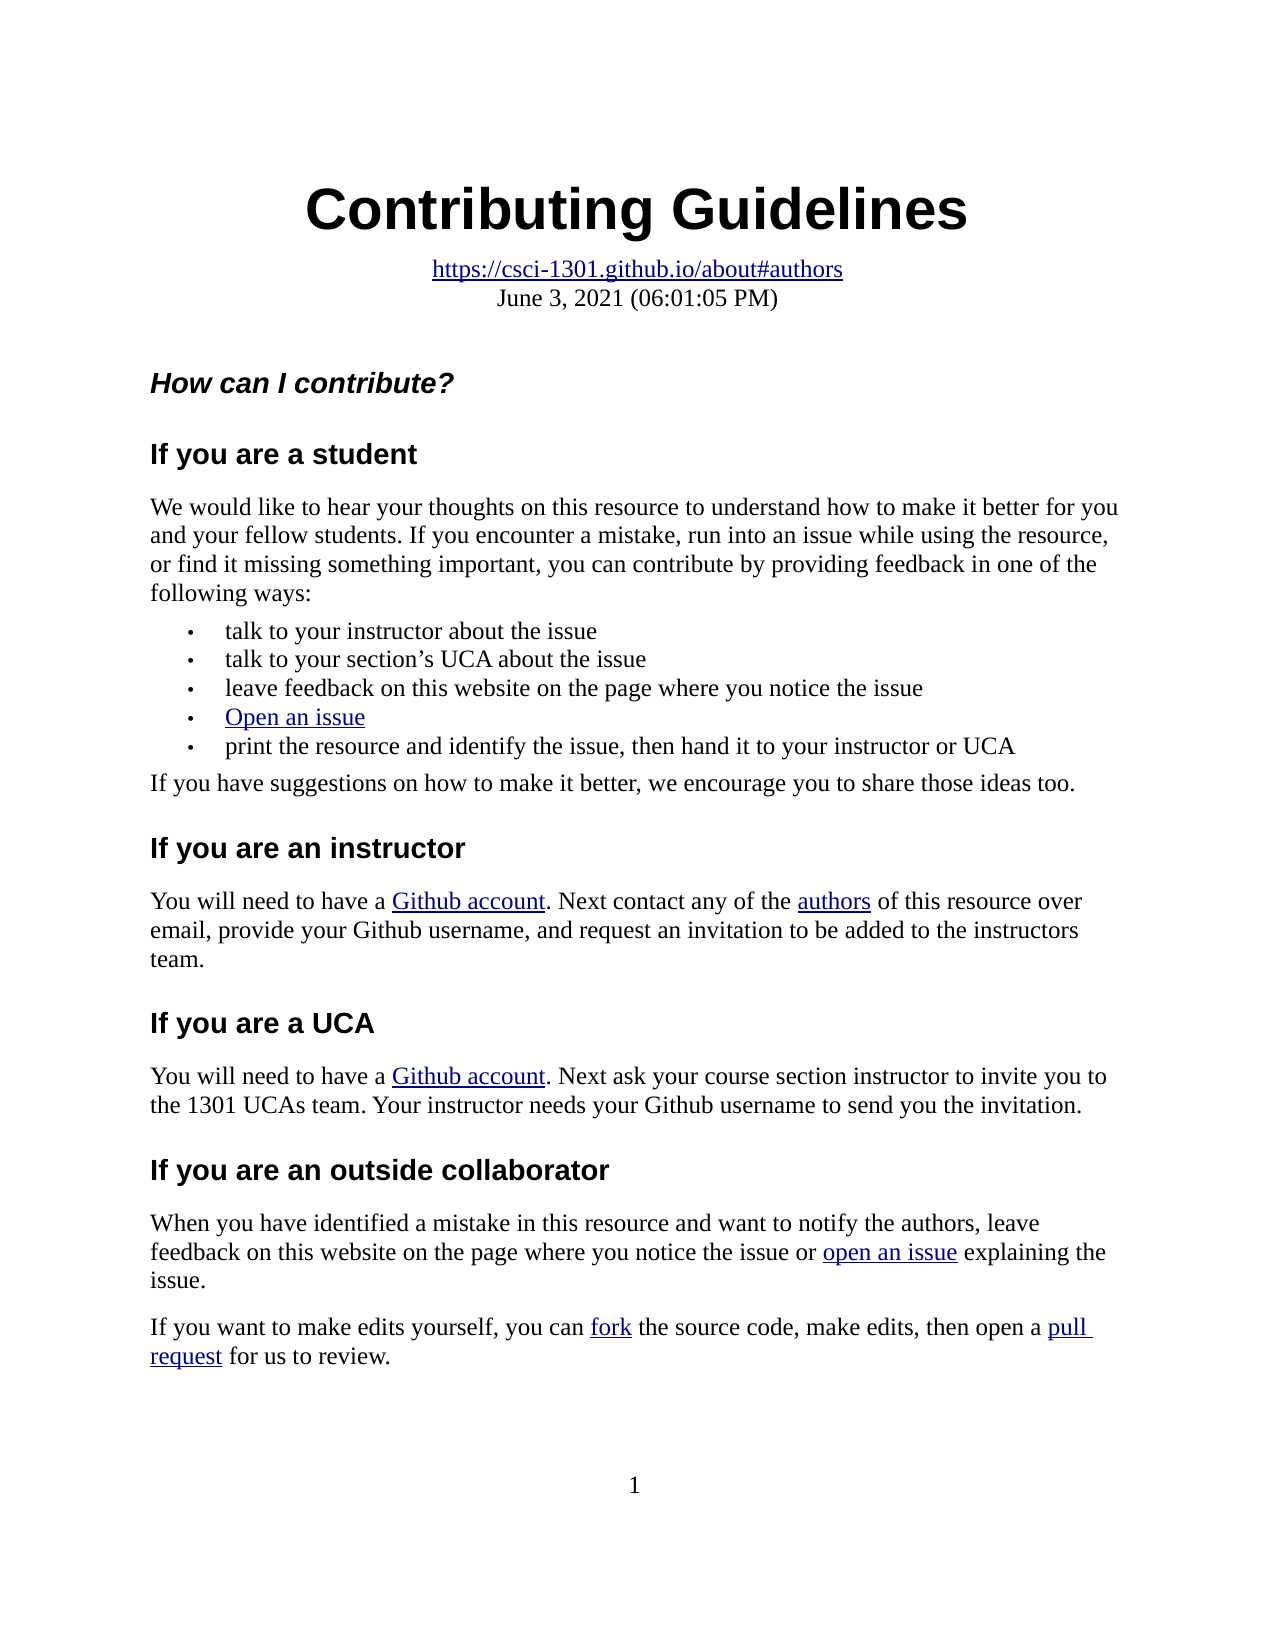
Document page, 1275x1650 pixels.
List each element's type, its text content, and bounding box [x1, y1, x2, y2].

text https://csci-1301.github.io/about#authors [150, 254, 1125, 283]
text June 3, 2021 (06:01:05 PM) [150, 283, 1125, 312]
subtitle If you are a student [150, 437, 1125, 470]
text If you want to make edits yourself, you can fork the source code, make edits, then open a pull request for us to review. [150, 1312, 1125, 1369]
text If you have suggestions on how to make it better, we encourage you to share those ideas too. [150, 768, 1125, 797]
subtitle If you are a UCA [150, 1006, 1125, 1040]
subtitle If you are an outside collaborator [150, 1153, 1125, 1186]
text We would like to hear your thoughts on this resource to understand how to make it better for you and your fellow students. If you encounter a mistake, run into an issue while using the resource, or find it missing something important, you can contribute by providing feedback in one of the following ways: [150, 492, 1125, 607]
text You will need to have a Github account. Next contact any of the authors of this resource over email, provide your Github username, and request an invitation to be added to the instructors team. [150, 886, 1125, 972]
list talk to your section’s UCA about the issue [187, 644, 1125, 673]
list talk to your instructor about the issue [187, 616, 1125, 644]
subtitle If you are an instructor [150, 831, 1125, 865]
title Contributing Guidelines [150, 175, 1125, 242]
subtitle How can I contribute? [150, 366, 1125, 399]
list print the resource and identify the issue, then hand it to your instructor or UCA [187, 731, 1125, 759]
text When you have identified a mistake in this resource and want to notify the authors, leave feedback on this website on the page where you notice the issue or open an issue explaining the issue. [150, 1208, 1125, 1294]
list Open an issue [187, 702, 1125, 731]
list leave feedback on this website on the page where you notice the issue [187, 673, 1125, 702]
text You will need to have a Github account. Next ask your course section instructor to invite you to the 1301 UCAs team. Your instructor needs your Github username to send you the invitation. [150, 1061, 1125, 1119]
